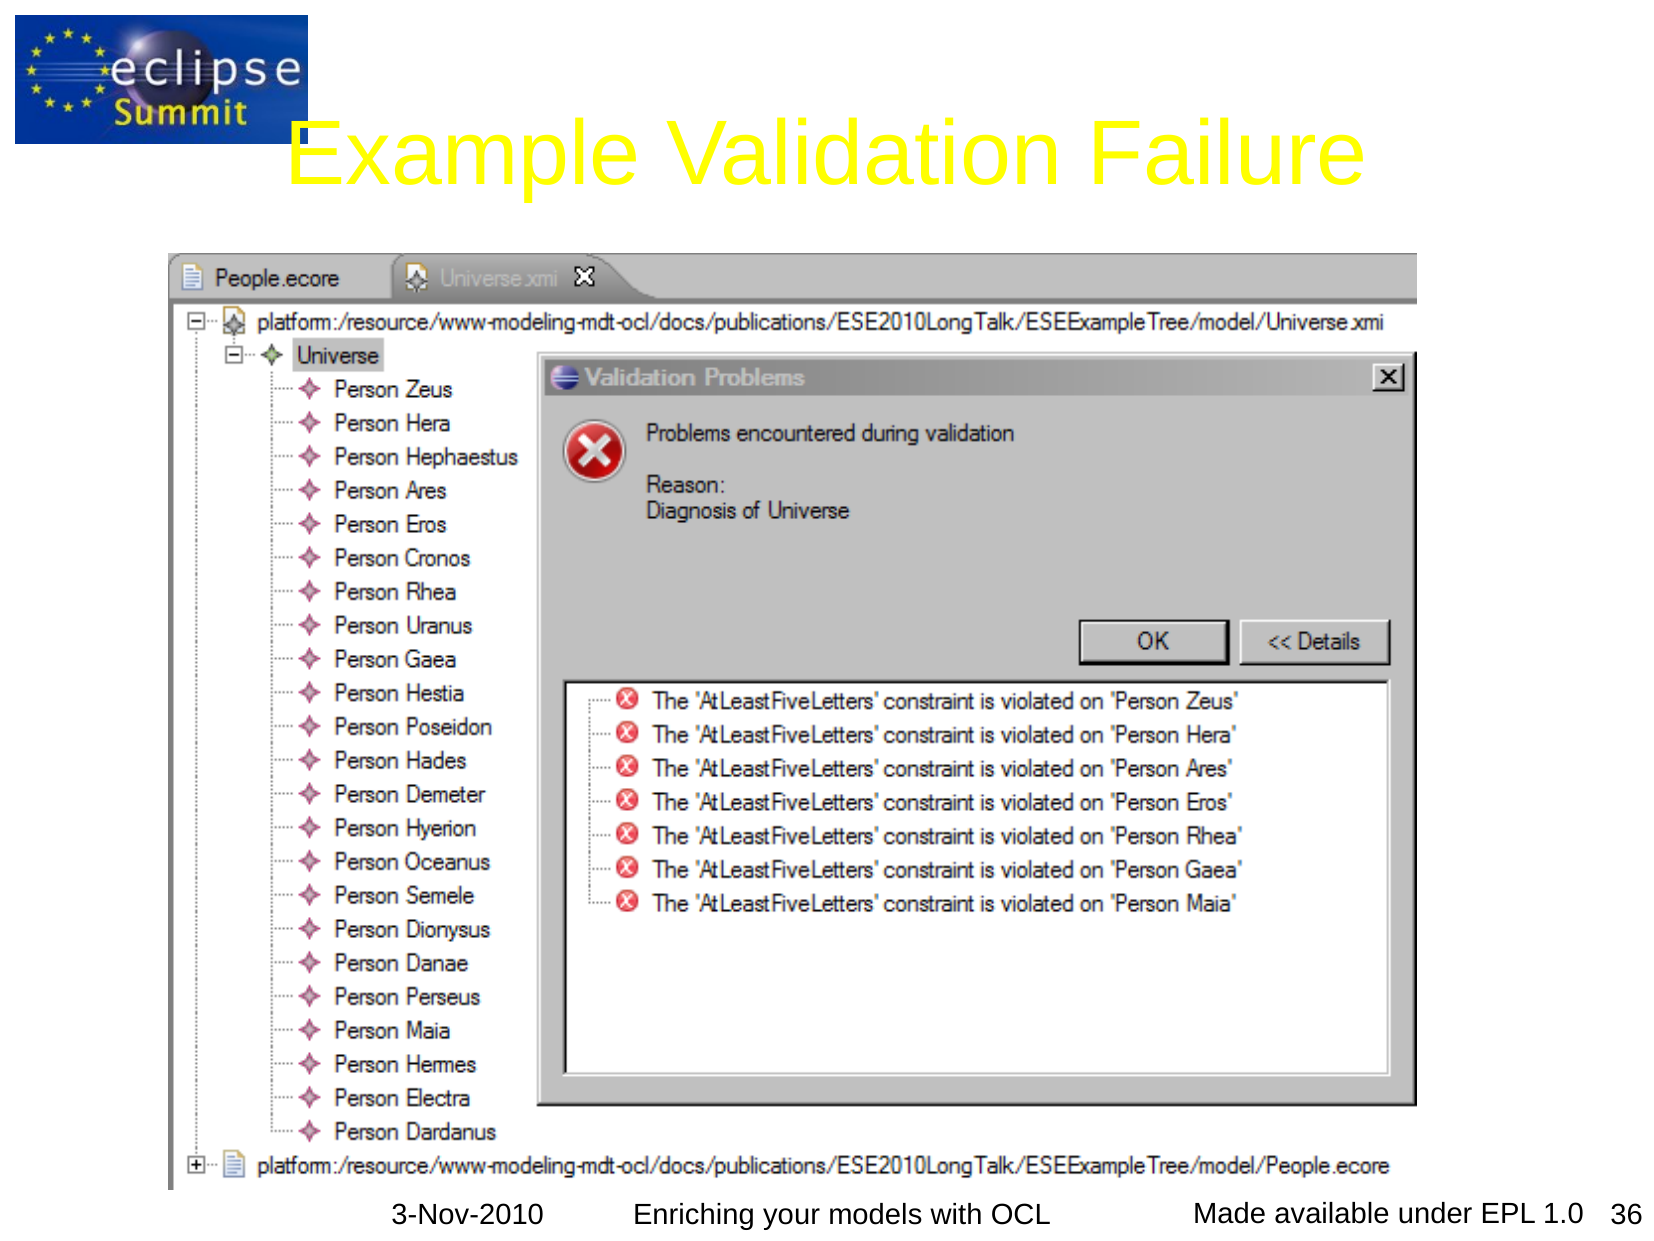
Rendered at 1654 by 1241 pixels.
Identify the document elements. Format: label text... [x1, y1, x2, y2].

picture [168, 253, 1417, 1190]
title Example Validation Failure [82, 56, 1571, 250]
picture [15, 15, 308, 144]
